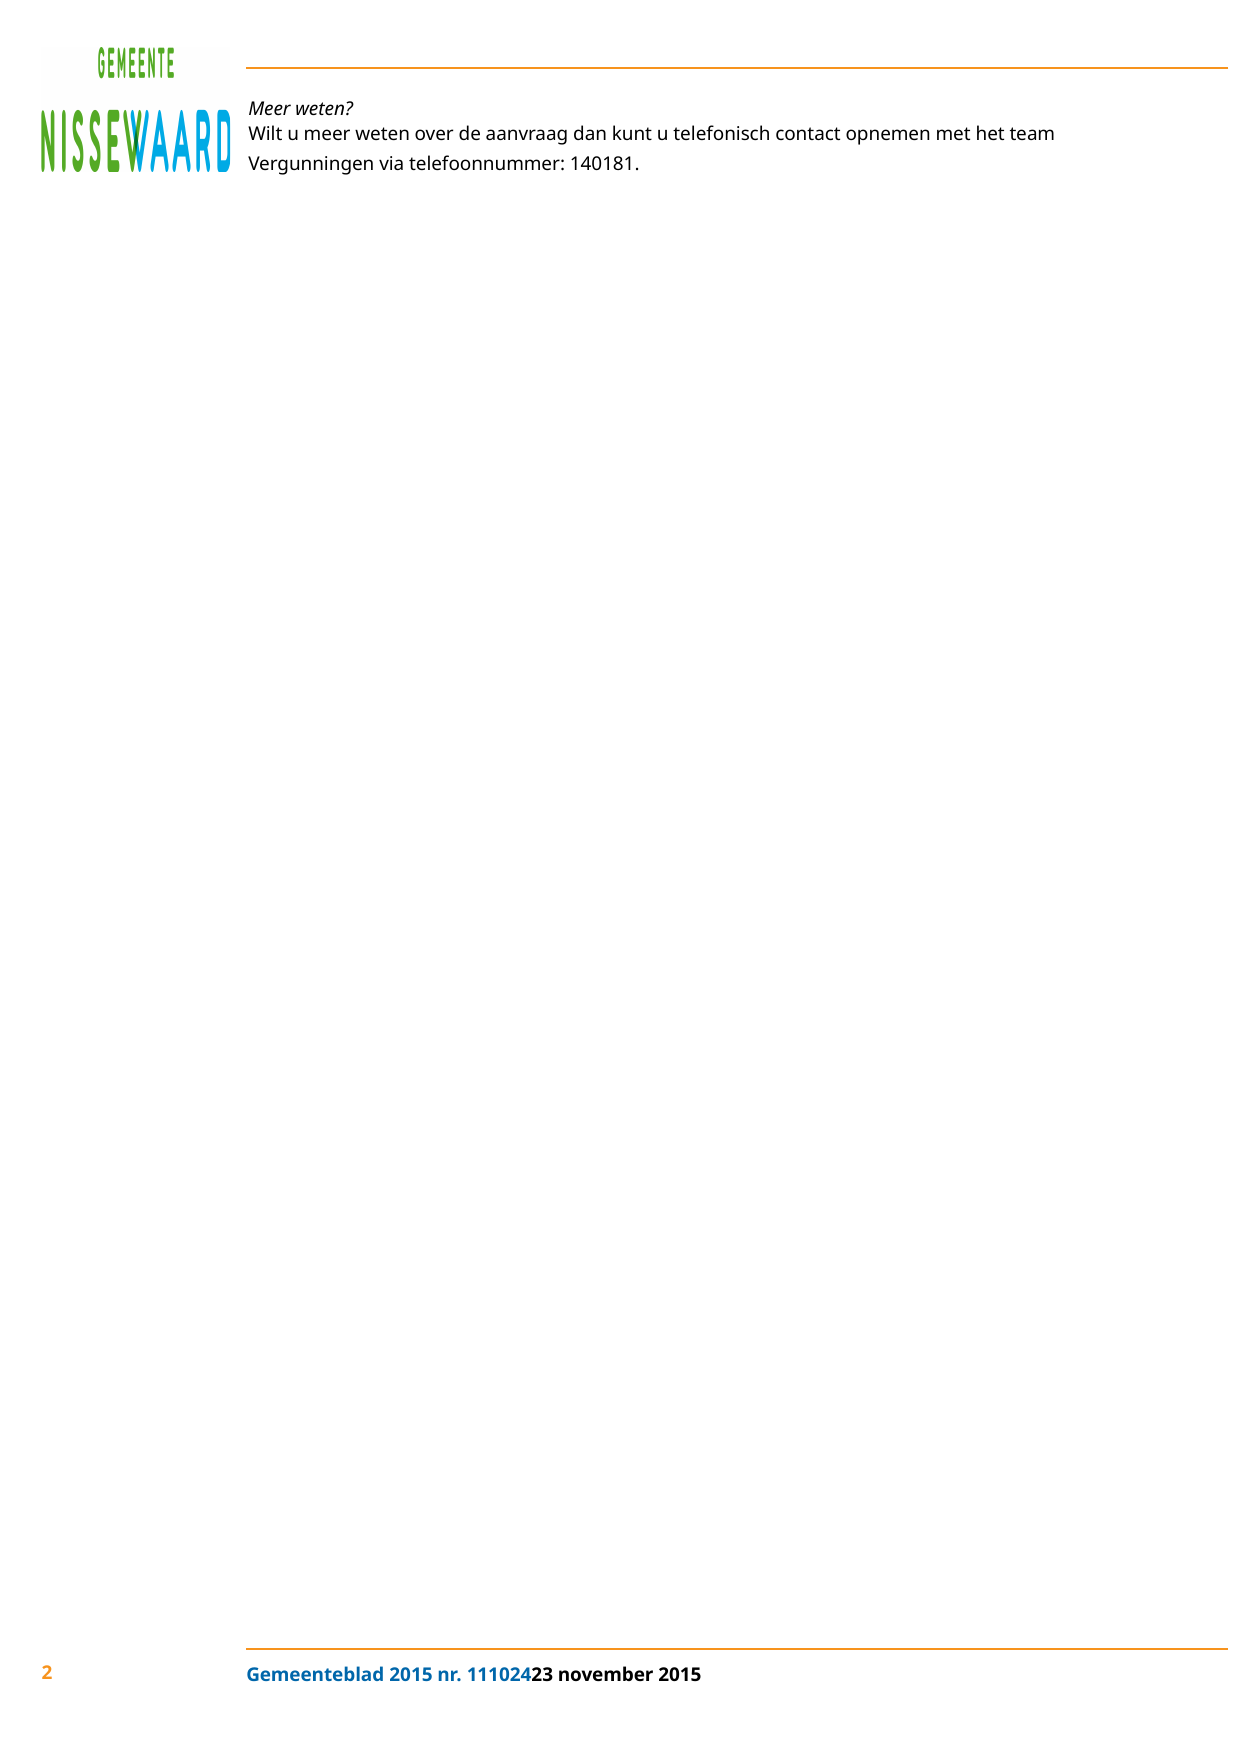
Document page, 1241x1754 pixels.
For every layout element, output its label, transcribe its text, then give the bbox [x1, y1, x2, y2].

picture [201, 122, 206, 138]
picture [222, 122, 227, 160]
picture [176, 157, 187, 172]
picture [200, 151, 206, 172]
text Meer weten? [248, 95, 1152, 121]
picture [41, 47, 231, 172]
text Wilt u meer weten over de aanvraag dan kunt u telefonisch contact opnemen met het team Vergunningen via telefoonnummer: 140181. [248, 121, 1152, 176]
picture [154, 157, 165, 172]
